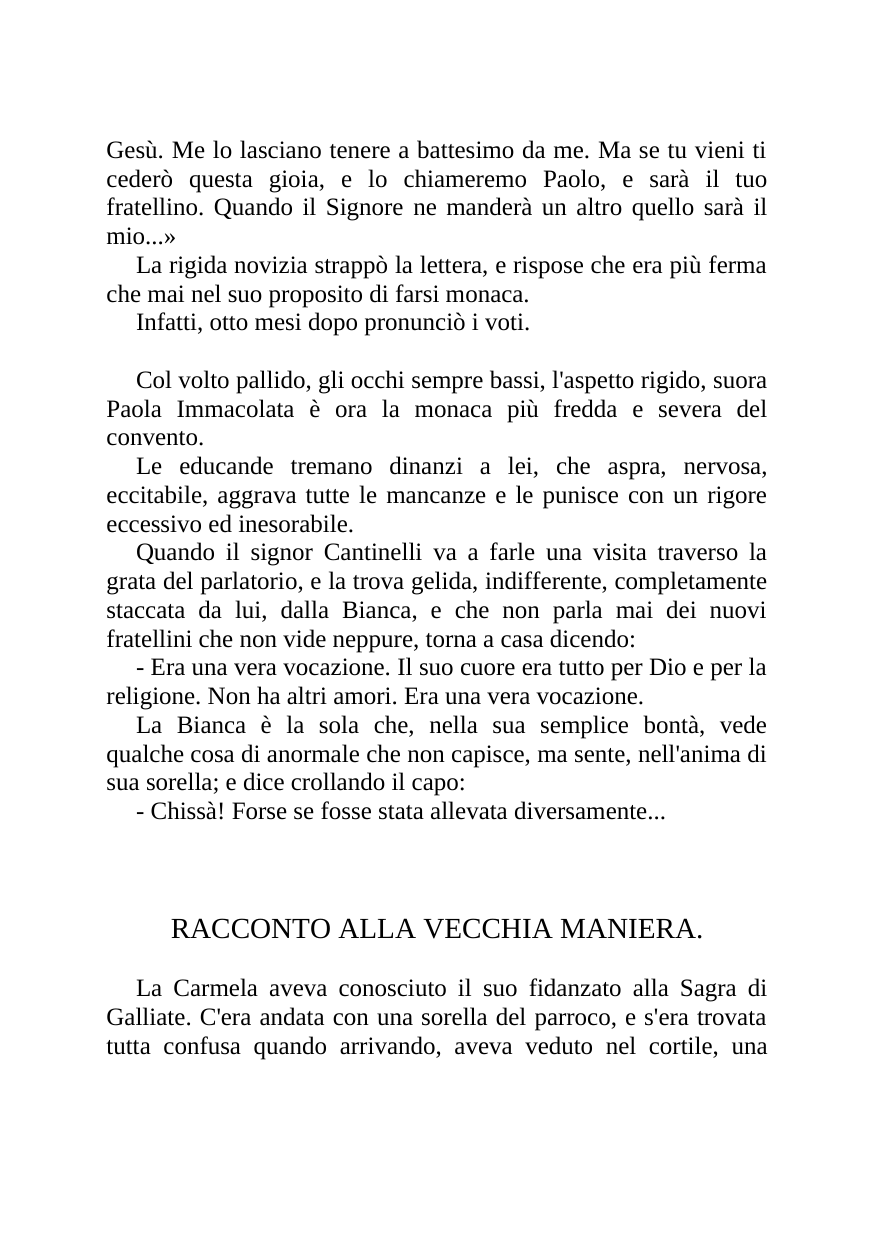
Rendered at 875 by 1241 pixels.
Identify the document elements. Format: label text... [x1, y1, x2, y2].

text RACCONTO ALLA VECCHIA MANIERA. [106, 911, 768, 945]
text Le educande tremano dinanzi a lei, che aspra, nervosa, eccitabile, aggrava tutte le mancanze e le punisce con un rigore eccessivo ed inesorabile. [106, 451, 768, 537]
text Infatti, otto mesi dopo pronunciò i voti. [106, 307, 768, 336]
text La Bianca è la sola che, nella sua semplice bontà, vede qualche cosa di anormale che non capisce, ma sente, nell'anima di sua sorella; e dice crollando il capo: [106, 710, 768, 796]
text Col volto pallido, gli occhi sempre bassi, l'aspetto rigido, suora Paola Immacolata è ora la monaca più fredda e severa del convento. [106, 365, 768, 451]
text - Era una vera vocazione. Il suo cuore era tutto per Dio e per la religione. Non ha altri amori. Era una vera vocazione. [106, 652, 768, 710]
text - Chissà! Forse se fosse stata allevata diversamente... [106, 796, 768, 825]
text Quando il signor Cantinelli va a farle una visita traverso la grata del parlatorio, e la trova gelida, indifferente, completamente staccata da lui, dalla Bianca, e che non parla mai dei nuovi fratellini che non vide neppure, torna a casa dicendo: [106, 537, 768, 652]
text La Carmela aveva conosciuto il suo fidanzato alla Sagra di Galliate. C'era andata con una sorella del parroco, e s'era trovata tutta confusa quando arrivando, aveva veduto nel cortile, una [106, 973, 768, 1060]
text La rigida novizia strappò la lettera, e rispose che era più ferma che mai nel suo proposito di farsi monaca. [106, 250, 768, 307]
text Gesù. Me lo lasciano tenere a battesimo da me. Ma se tu vieni ti cederò questa gioia, e lo chiameremo Paolo, e sarà il tuo fratellino. Quando il Signore ne manderà un altro quello sarà il mio...» [106, 135, 768, 250]
